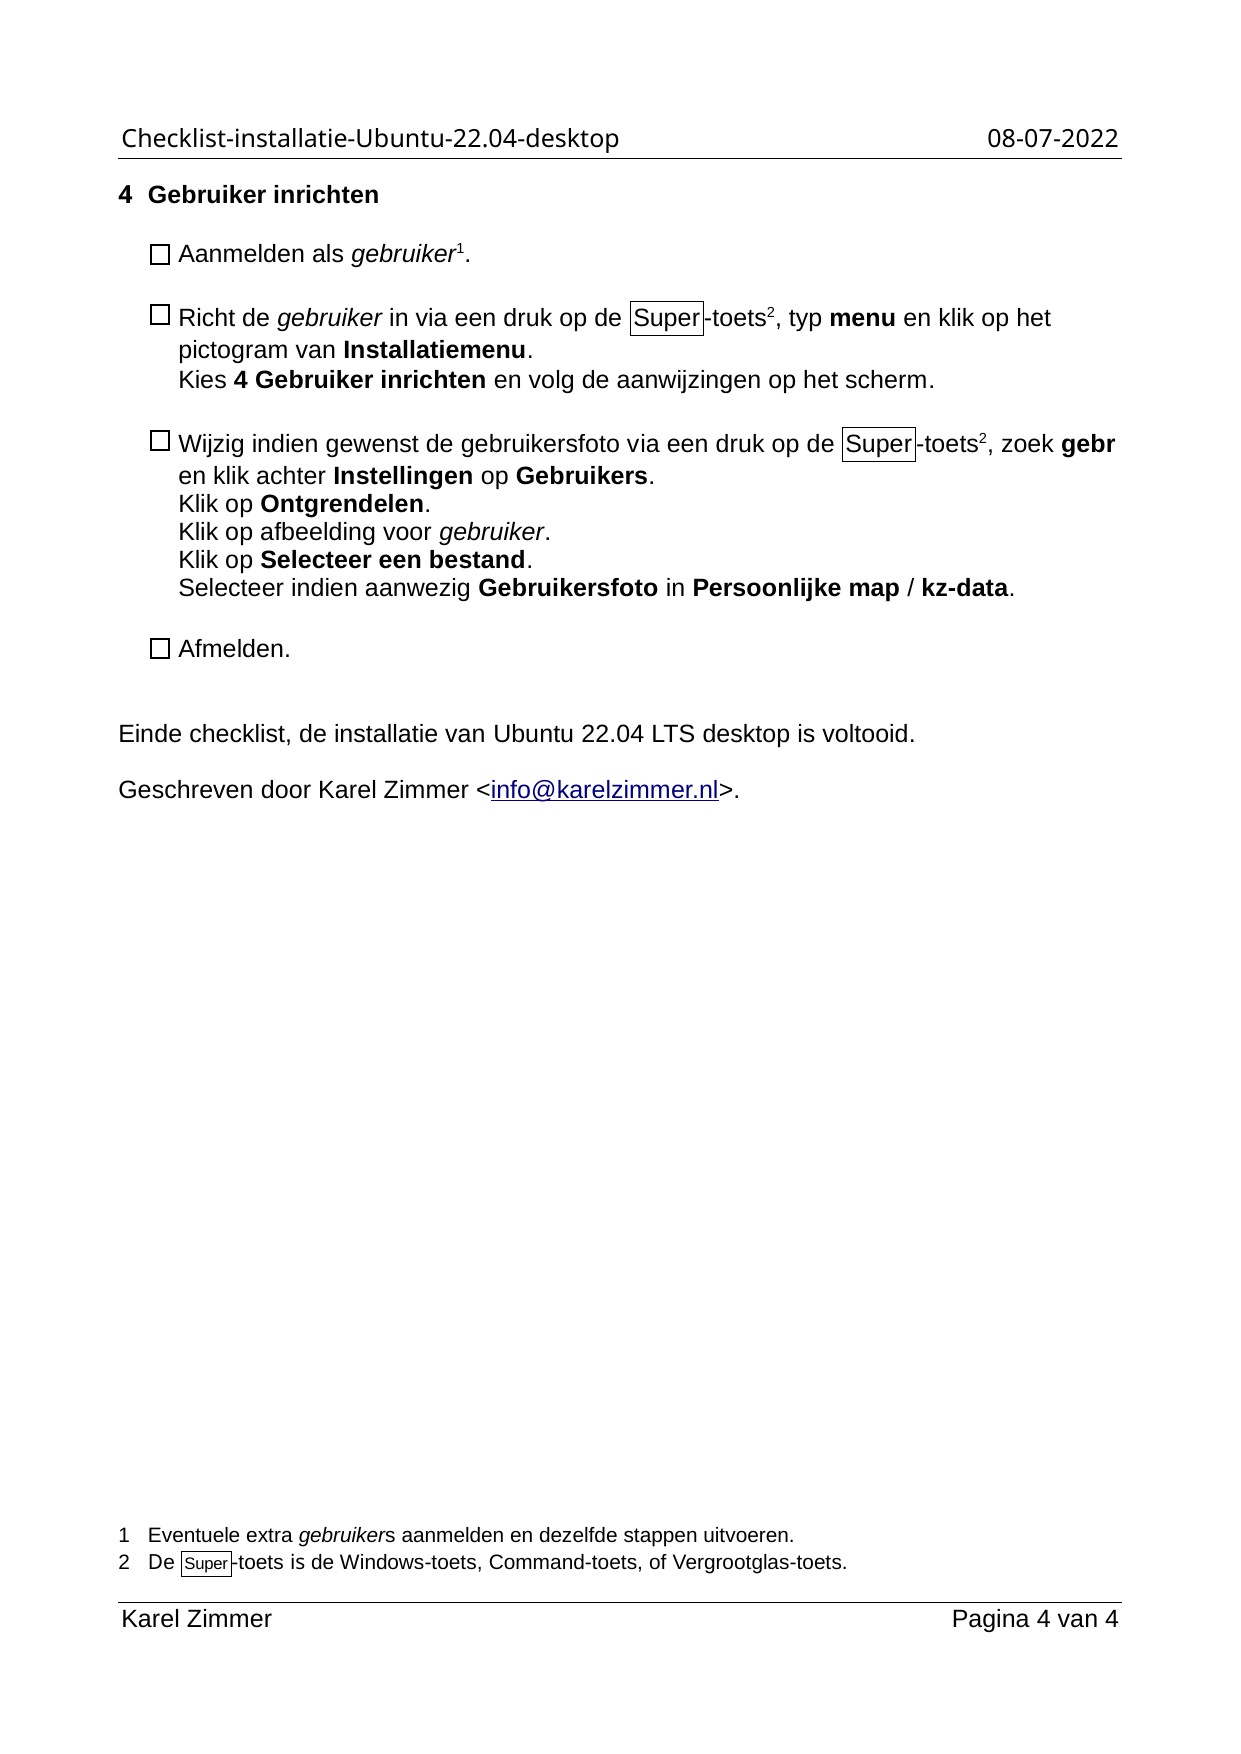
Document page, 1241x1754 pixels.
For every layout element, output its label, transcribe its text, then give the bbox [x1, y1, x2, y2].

table_cell Kies 4 Gebruiker inrichten en volg de aanwijzingen op het scherm. [177, 365, 1122, 395]
table_header Aanmelden als gebruiker. [177, 239, 1122, 269]
table_cell [177, 395, 1122, 426]
text Geschreven door Karel Zimmer <info@karelzimmer.nl>. [118, 776, 1122, 804]
table_header [141, 239, 177, 269]
table_cell [141, 426, 177, 603]
table_cell [141, 395, 177, 426]
table_cell [141, 269, 177, 300]
table_cell Afmelden. [177, 634, 1122, 664]
table_cell Richt de gebruiker in via een druk op de Super-toets, typ menu en klik op het pictogram van Installatiemenu. [177, 300, 1122, 365]
table_cell [141, 634, 177, 664]
table_cell [177, 269, 1122, 300]
text Einde checklist, de installatie van Ubuntu 22.04 LTS desktop is voltooid. [118, 720, 1122, 748]
table_cell [141, 300, 177, 365]
table_cell [177, 603, 1122, 633]
list Gebruiker inrichten [118, 177, 1122, 211]
table_cell Wijzig indien gewenst de gebruikersfoto via een druk op de Super-toets2, zoek gebr en klik achter Instellingen op Gebruikers. Klik op Ontgrendelen. Klik op afbeelding voor gebruiker. Klik op Selecteer een bestand. Selecteer indien aanwezig Gebruikersfoto in Persoonlijke map / kz-data. [177, 426, 1122, 603]
table_cell [141, 365, 177, 395]
table_cell [141, 603, 177, 633]
